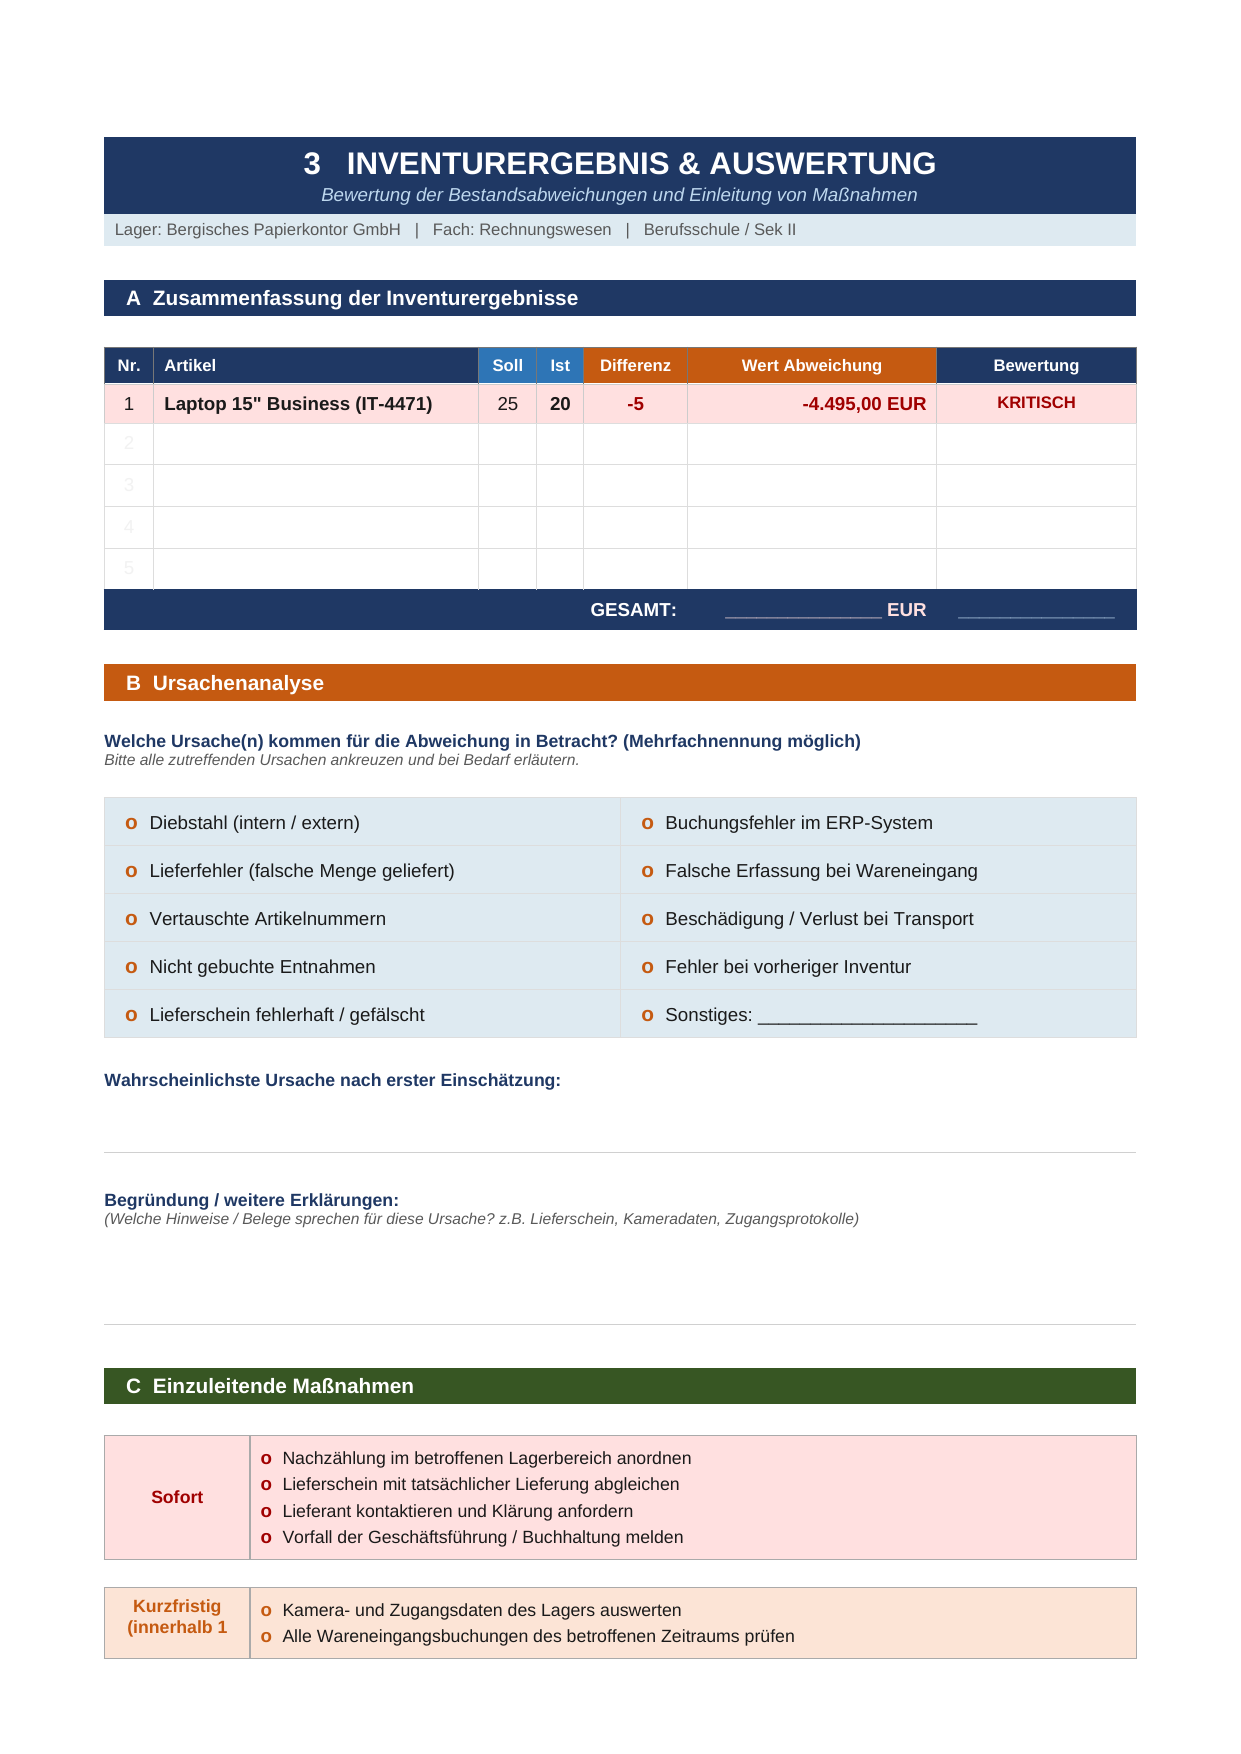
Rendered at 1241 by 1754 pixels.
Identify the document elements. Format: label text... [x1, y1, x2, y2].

table_cell [937, 465, 1136, 506]
table_cell 2 [105, 424, 153, 464]
text Wahrscheinlichste Ursache nach erster Einschätzung: [104, 1070, 1136, 1091]
table_cell [584, 465, 687, 506]
table_header Soll [479, 348, 536, 383]
table_header B Ursachenanalyse [104, 664, 1136, 701]
table_header C Einzuleitende Maßnahmen [104, 1368, 1136, 1404]
table_cell 25 [479, 385, 536, 423]
table_header Artikel [154, 348, 478, 383]
table_cell o Lieferfehler (falsche Menge geliefert) [105, 846, 620, 893]
table_cell o Beschädigung / Verlust bei Transport [621, 894, 1136, 941]
table_cell [584, 424, 687, 464]
table_cell Laptop 15" Business (IT-4471) [154, 385, 478, 423]
table_cell 5 [105, 549, 153, 589]
table_cell [154, 549, 478, 589]
table_cell -5 [584, 385, 687, 423]
table_cell [688, 507, 936, 548]
table_header o Kamera- und Zugangsdaten des Lagers auswerten o Alle Wareneingangsbuchungen des betroffenen Zeitraums prüfen [251, 1588, 1136, 1658]
table_header Bewertung [937, 348, 1136, 383]
table_cell _______________ EUR [688, 590, 936, 629]
table_cell _______________ [937, 590, 1136, 629]
table_cell o Vertauschte Artikelnummern [105, 894, 620, 941]
table_cell [537, 424, 583, 464]
table_header o Diebstahl (intern / extern) [105, 798, 620, 845]
table_cell [479, 507, 536, 548]
text Bitte alle zutreffenden Ursachen ankreuzen und bei Bedarf erläutern. [104, 751, 1136, 769]
table_cell KRITISCH [937, 385, 1136, 423]
table_cell o Fehler bei vorheriger Inventur [621, 942, 1136, 989]
table_cell [479, 424, 536, 464]
table_cell -4.495,00 EUR [688, 385, 936, 423]
table_header Differenz [584, 348, 687, 383]
table_cell Lager: Bergisches Papierkontor GmbH | Fach: Rechnungswesen | Berufsschule / Sek II [104, 214, 1136, 246]
table_cell [479, 549, 536, 589]
table_cell [537, 465, 583, 506]
table_cell o Falsche Erfassung bei Wareneingang [621, 846, 1136, 893]
text Begründung / weitere Erklärungen: [104, 1190, 1136, 1210]
table_cell [584, 549, 687, 589]
table_cell 3 [105, 465, 153, 506]
table_cell o Nicht gebuchte Entnahmen [105, 942, 620, 989]
table_header A Zusammenfassung der Inventurergebnisse [104, 280, 1136, 316]
text (Welche Hinweise / Belege sprechen für diese Ursache? z.B. Lieferschein, Kameradaten, Zugangsprotokolle) [104, 1210, 1136, 1228]
table_cell [479, 465, 536, 506]
table_cell [537, 507, 583, 548]
table_header 3 INVENTURERGEBNIS & AUSWERTUNG Bewertung der Bestandsabweichungen und Einleitung von Maßnahmen [104, 137, 1136, 214]
table_header Wert Abweichung [688, 348, 936, 383]
table_cell [688, 465, 936, 506]
table_cell 4 [105, 507, 153, 548]
table_cell [154, 424, 478, 464]
table_cell [537, 549, 583, 589]
table_header Ist [537, 348, 583, 383]
table_cell 20 [537, 385, 583, 423]
table_header o Nachzählung im betroffenen Lagerbereich anordnen o Lieferschein mit tatsächlicher Lieferung abgleichen o Lieferant kontaktieren und Klärung anfordern o Vorfall der Geschäftsführung / Buchhaltung melden [251, 1436, 1136, 1559]
table_cell o Sonstiges: _____________________ [621, 990, 1136, 1037]
table_cell [584, 507, 687, 548]
table_cell GESAMT: [105, 590, 687, 629]
table_header Sofort [105, 1436, 249, 1559]
table_cell [154, 507, 478, 548]
table_cell [154, 465, 478, 506]
table_cell [937, 549, 1136, 589]
table_cell o Lieferschein fehlerhaft / gefälscht [105, 990, 620, 1037]
table_cell [937, 424, 1136, 464]
table_cell [688, 424, 936, 464]
table_cell 1 [105, 385, 153, 423]
table_header Kurzfristig (innerhalb 1 [105, 1588, 249, 1658]
table_header Nr. [105, 348, 153, 383]
table_header o Buchungsfehler im ERP-System [621, 798, 1136, 845]
text Welche Ursache(n) kommen für die Abweichung in Betracht? (Mehrfachnennung möglich) [104, 731, 1136, 751]
table_cell [937, 507, 1136, 548]
table_cell [688, 549, 936, 589]
